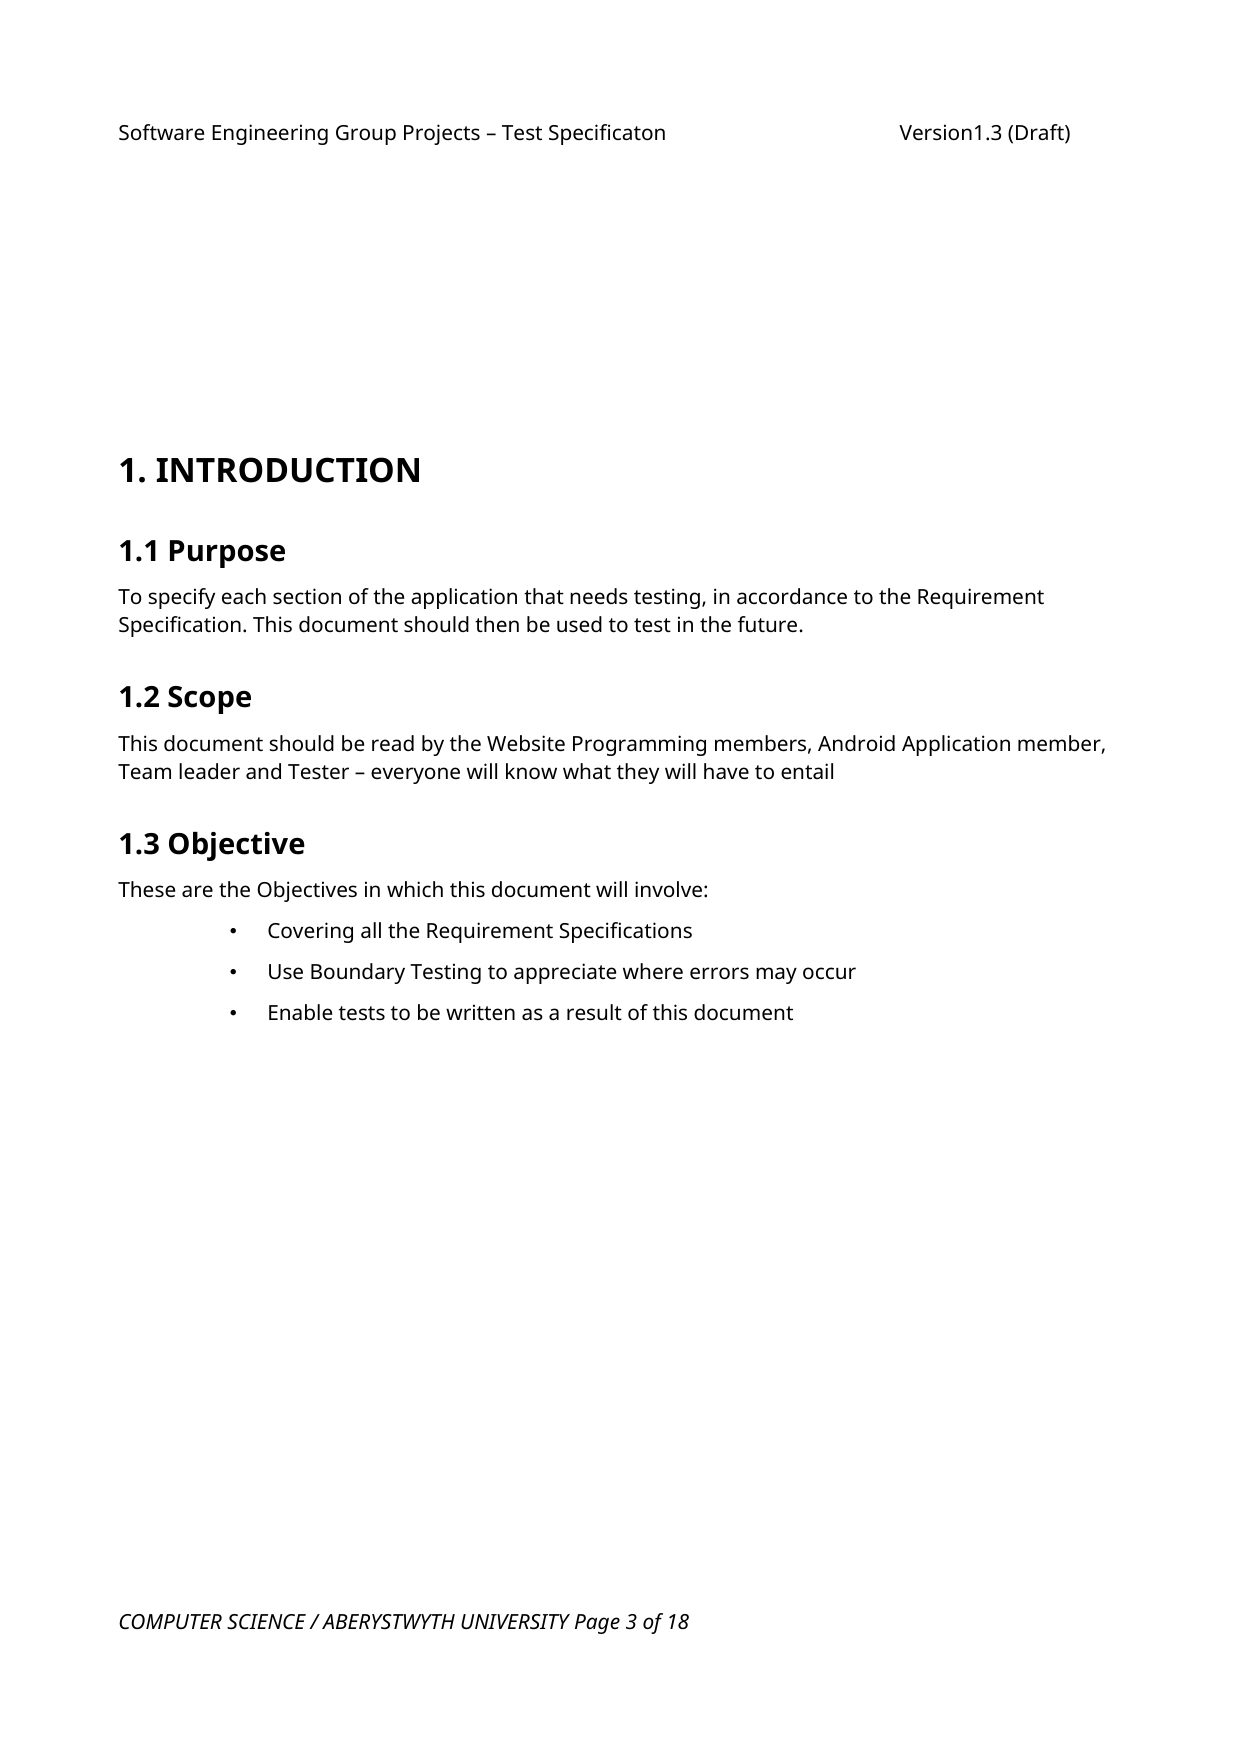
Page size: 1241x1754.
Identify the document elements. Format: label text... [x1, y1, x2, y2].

subtitle 1.1 Purpose [118, 530, 1122, 569]
subtitle 1. INTRODUCTION [118, 447, 1122, 492]
list Enable tests to be written as a result of this document [229, 998, 1122, 1026]
text These are the Objectives in which this document will involve: [118, 875, 1122, 904]
text This document should be read by the Website Programming members, Android Application member, Team leader and Tester – everyone will know what they will have to entail [118, 729, 1122, 786]
subtitle 1.2 Scope [118, 676, 1122, 716]
subtitle 1.3 Objective [118, 823, 1122, 863]
list Covering all the Requirement Specifications [229, 916, 1122, 944]
text To specify each section of the application that needs testing, in accordance to the Requirement Specification. This document should then be used to test in the future. [118, 582, 1122, 639]
list Use Boundary Testing to appreciate where errors may occur [229, 957, 1122, 986]
